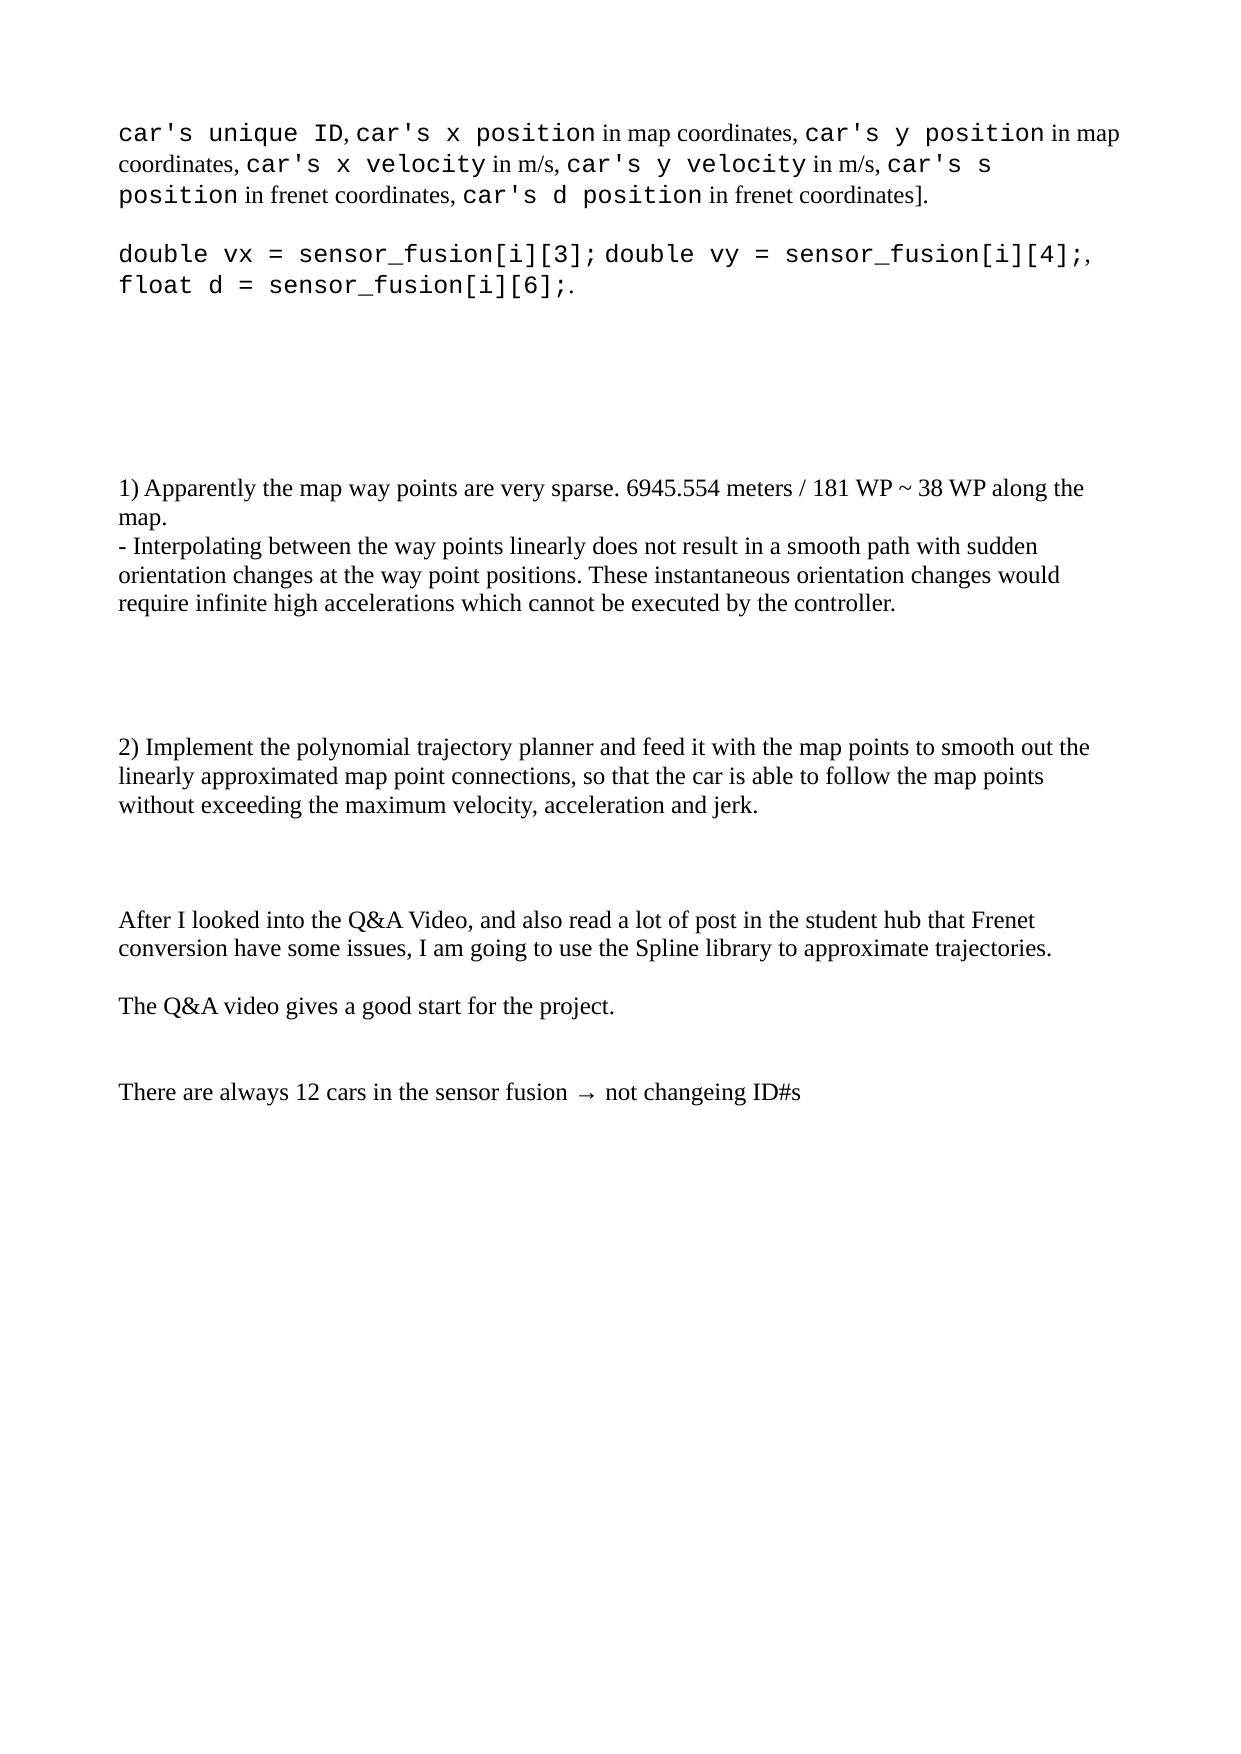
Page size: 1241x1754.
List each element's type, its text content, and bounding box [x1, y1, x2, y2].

text 2) Implement the polynomial trajectory planner and feed it with the map points to smooth out the linearly approximated map point connections, so that the car is able to follow the map points without exceeding the maximum velocity, acceleration and jerk. [118, 732, 1122, 818]
text After I looked into the Q&A Video, and also read a lot of post in the student hub that Frenet conversion have some issues, I am going to use the Spline library to approximate trajectories. [118, 905, 1122, 962]
text The Q&A video gives a good start for the project. [118, 991, 1122, 1020]
text - Interpolating between the way points linearly does not result in a smooth path with sudden orientation changes at the way point positions. These instantaneous orientation changes would require infinite high accelerations which cannot be executed by the controller. [118, 531, 1122, 617]
text car's unique ID, car's x position in map coordinates, car's y position in map coordinates, car's x velocity in m/s, car's y velocity in m/s, car's s position in frenet coordinates, car's d position in frenet coordinates]. [118, 118, 1122, 211]
text 1) Apparently the map way points are very sparse. 6945.554 meters / 181 WP ~ 38 WP along the map. [118, 473, 1122, 531]
text double vx = sensor_fusion[i][3]; double vy = sensor_fusion[i][4];, float d = sensor_fusion[i][6];. [118, 239, 1122, 301]
text There are always 12 cars in the sensor fusion → not changeing ID#s [118, 1077, 1122, 1106]
